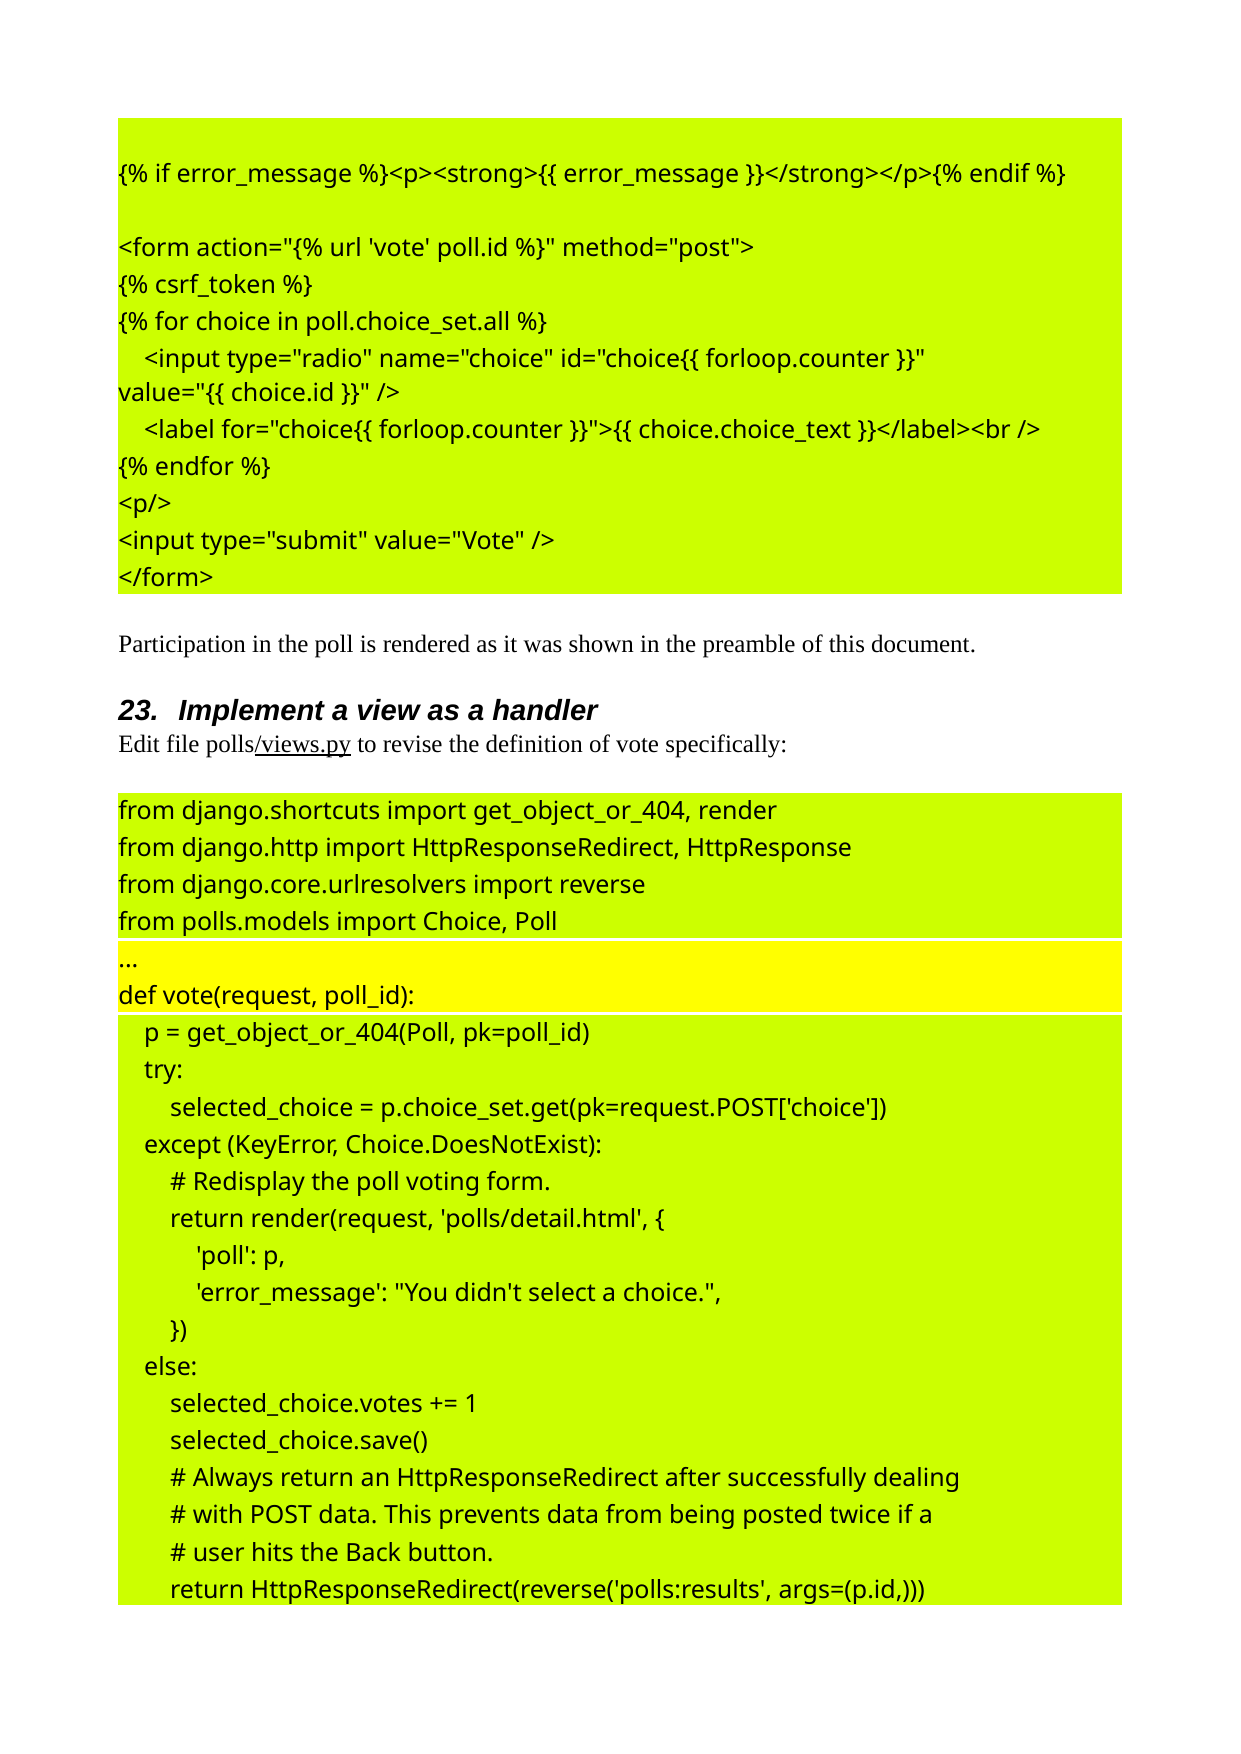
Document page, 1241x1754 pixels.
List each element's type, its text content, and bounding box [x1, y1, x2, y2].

text {% csrf_token %} [118, 266, 1122, 301]
text ... [118, 941, 1122, 975]
text return render(request, 'polls/detail.html', { [118, 1201, 1122, 1234]
text <p/> [118, 486, 1122, 520]
text except (KeyError, Choice.DoesNotExist): [118, 1126, 1122, 1160]
text selected_choice.save() [118, 1423, 1122, 1457]
text }) [118, 1312, 1122, 1346]
text from polls.models import Choice, Poll [118, 904, 1122, 938]
text {% if error_message %}<p><strong>{{ error_message }}</strong></p>{% endif %} [118, 155, 1122, 189]
text from django.core.urlresolvers import reverse [118, 867, 1122, 901]
text {% for choice in poll.choice_set.all %} [118, 303, 1122, 338]
text selected_choice = p.choice_set.get(pk=request.POST['choice']) [118, 1089, 1122, 1123]
text from django.shortcuts import get_object_or_404, render [118, 793, 1122, 827]
subtitle Implement a view as a handler [118, 692, 1122, 726]
text <form action="{% url 'vote' poll.id %}" method="post"> [118, 229, 1122, 263]
text return HttpResponseRedirect(reverse('polls:results', args=(p.id,))) [118, 1571, 1122, 1605]
text from django.http import HttpResponseRedirect, HttpResponse [118, 830, 1122, 864]
text 'poll': p, [118, 1238, 1122, 1272]
text <input type="submit" value="Vote" /> [118, 523, 1122, 557]
text Participation in the poll is rendered as it was shown in the preamble of this document. [118, 629, 1122, 658]
text # with POST data. This prevents data from being posted twice if a [118, 1497, 1122, 1531]
text # Always return an HttpResponseRedirect after successfully dealing [118, 1460, 1122, 1494]
text {% endfor %} [118, 449, 1122, 483]
text else: [118, 1349, 1122, 1383]
text <label for="choice{{ forloop.counter }}">{{ choice.choice_text }}</label><br /> [118, 412, 1122, 446]
text def vote(request, poll_id): [118, 978, 1122, 1012]
text Edit file polls/views.py to revise the definition of vote specifically: [118, 729, 1122, 758]
text p = get_object_or_404(Poll, pk=poll_id) [118, 1015, 1122, 1049]
text try: [118, 1052, 1122, 1086]
text # Redisplay the poll voting form. [118, 1163, 1122, 1197]
text selected_choice.votes += 1 [118, 1386, 1122, 1420]
text # user hits the Back button. [118, 1534, 1122, 1568]
text 'error_message': "You didn't select a choice.", [118, 1275, 1122, 1309]
text <input type="radio" name="choice" id="choice{{ forloop.counter }}" value="{{ choice.id }}" /> [118, 341, 1122, 409]
text </form> [118, 560, 1122, 594]
